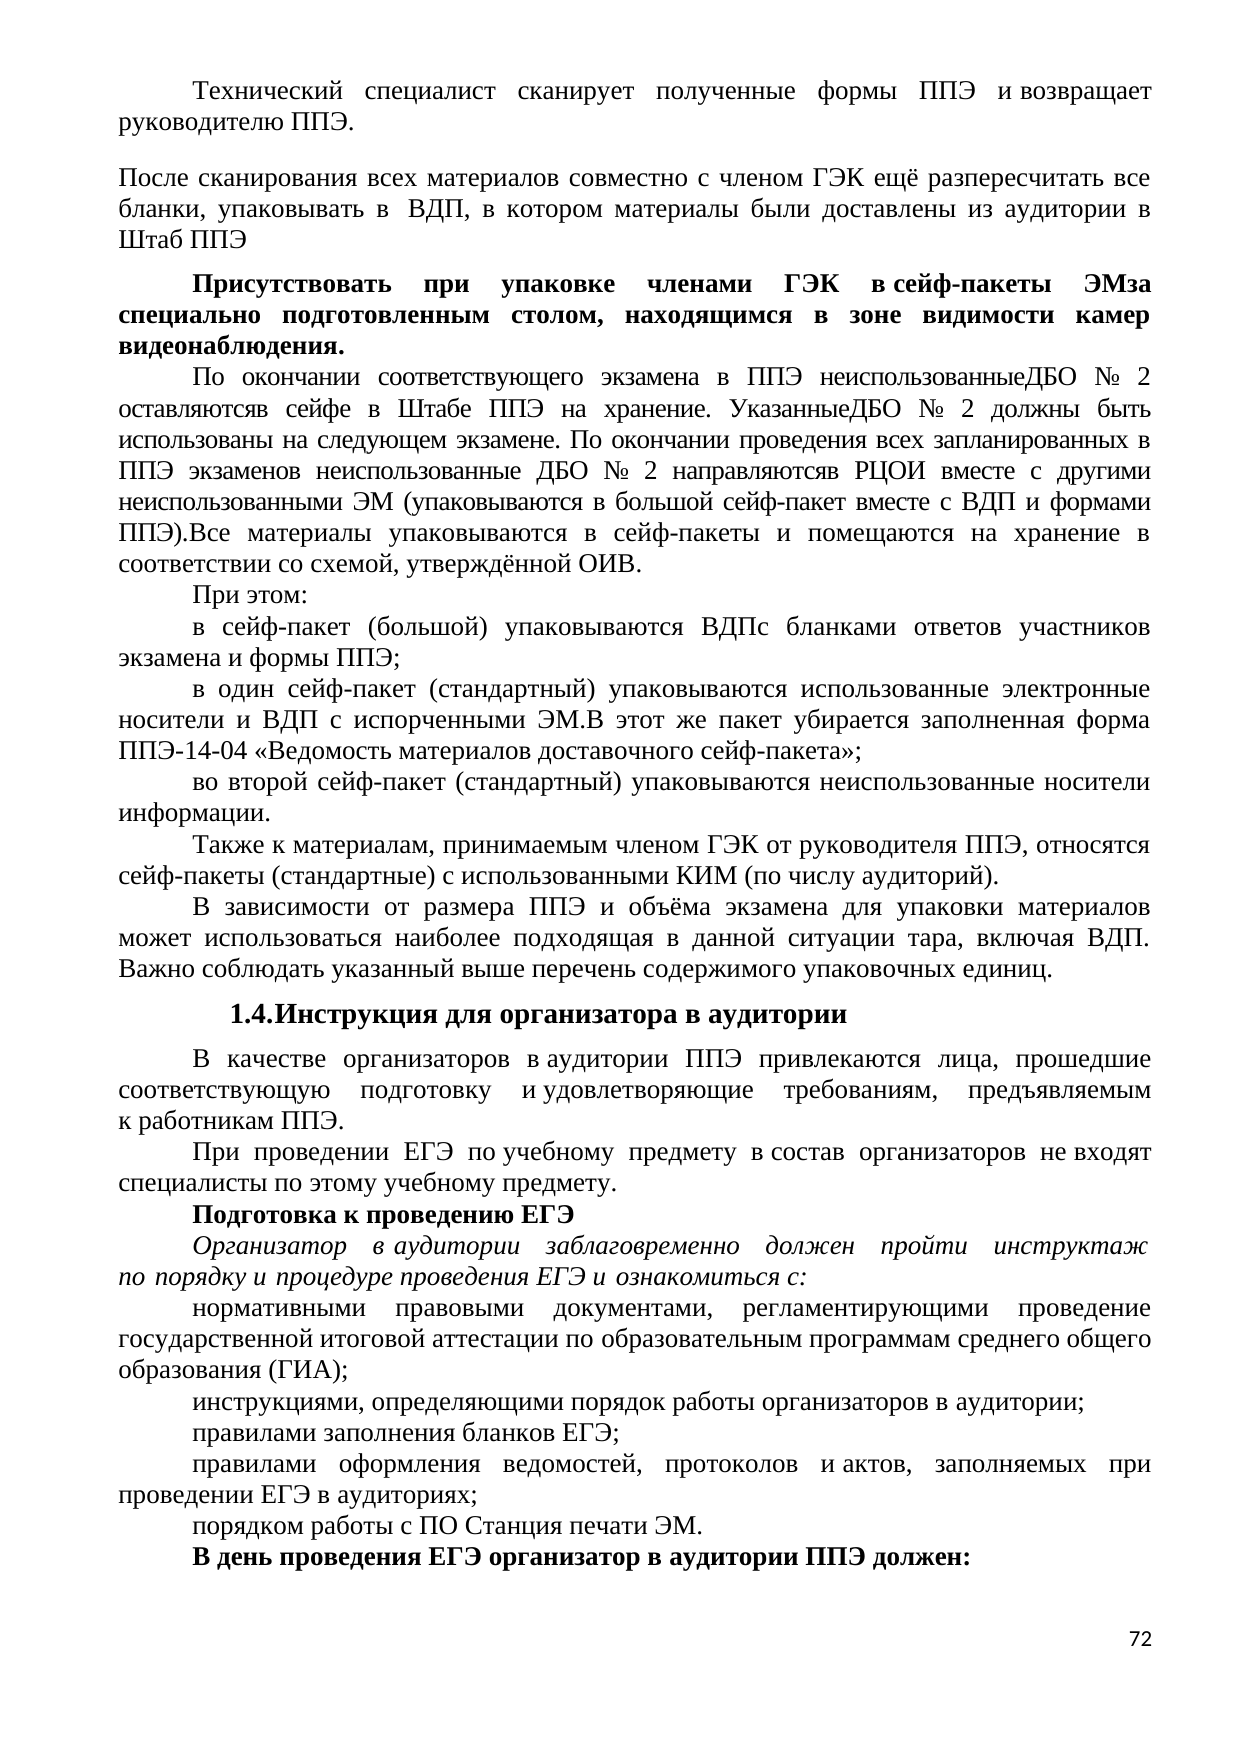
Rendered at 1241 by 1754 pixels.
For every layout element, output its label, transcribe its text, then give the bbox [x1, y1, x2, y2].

text правилами заполнения бланков ЕГЭ; [118, 1416, 1152, 1447]
text Подготовка к проведению ЕГЭ [118, 1198, 1152, 1229]
text Организатор в аудитории заблаговременно должен пройти инструктаж по порядку и процедуре проведения ЕГЭ и ознакомиться с: [118, 1229, 1152, 1291]
text В качестве организаторов в аудитории ППЭ привлекаются лица, прошедшие соответствующую подготовку и удовлетворяющие требованиям, предъявляемым к работникам ППЭ. [118, 1042, 1152, 1135]
text во второй сейф-пакет (стандартный) упаковываются неиспользованные носители информации. [118, 765, 1152, 828]
text При проведении ЕГЭ по учебному предмету в состав организаторов не входят специалисты по этому учебному предмету. [118, 1135, 1152, 1198]
text При этом: [118, 578, 1152, 610]
text нормативными правовыми документами, регламентирующими проведение государственной итоговой аттестации по образовательным программам среднего общего образования (ГИА); [118, 1291, 1152, 1384]
text По окончании соответствующего экзамена в ППЭ неиспользованныеДБО № 2 оставляютсяв сейфе в Штабе ППЭ на хранение. УказанныеДБО № 2 должны быть использованы на следующем экзамене. По окончании проведения всех запланированных в ППЭ экзаменов неиспользованные ДБО № 2 направляютсяв РЦОИ вместе с другими неиспользованными ЭМ (упаковываются в большой сейф-пакет вместе с ВДП и формами ППЭ).Все материалы упаковываются в сейф-пакеты и помещаются на хранение в соответствии со схемой, утверждённой ОИВ. [118, 361, 1152, 578]
text Технический специалист сканирует полученные формы ППЭ и возвращает руководителю ППЭ. [118, 74, 1152, 136]
text в сейф-пакет (большой) упаковываются ВДПс бланками ответов участников экзамена и формы ППЭ; [118, 610, 1152, 672]
text порядком работы с ПО Станция печати ЭМ. [118, 1509, 1152, 1540]
text Присутствовать при упаковке членами ГЭК в сейф-пакеты ЭМза специально подготовленным столом, находящимся в зоне видимости камер видеонаблюдения. [118, 267, 1152, 361]
text инструкциями, определяющими порядок работы организаторов в аудитории; [118, 1384, 1152, 1416]
text правилами оформления ведомостей, протоколов и актов, заполняемых при проведении ЕГЭ в аудиториях; [118, 1447, 1152, 1509]
text Также к материалам, принимаемым членом ГЭК от руководителя ППЭ, относятся сейф-пакеты (стандартные) с использованными КИМ (по числу аудиторий). [118, 828, 1152, 890]
list Инструкция для организатора в аудитории [229, 996, 1152, 1029]
text в один сейф-пакет (стандартный) упаковываются использованные электронные носители и ВДП с испорченными ЭМ.В этот же пакет убирается заполненная форма ППЭ-14-04 «Ведомость материалов доставочного сейф-пакета»; [118, 672, 1152, 765]
text После сканирования всех материалов совместно с членом ГЭК ещё разпересчитать все бланки, упаковывать в ВДП, в котором материалы были доставлены из аудитории в Штаб ППЭ [118, 161, 1152, 254]
text В зависимости от размера ППЭ и объёма экзамена для упаковки материалов может использоваться наиболее подходящая в данной ситуации тара, включая ВДП. Важно соблюдать указанный выше перечень содержимого упаковочных единиц. [118, 890, 1152, 983]
text В день проведения ЕГЭ организатор в аудитории ППЭ должен: [118, 1540, 1152, 1571]
